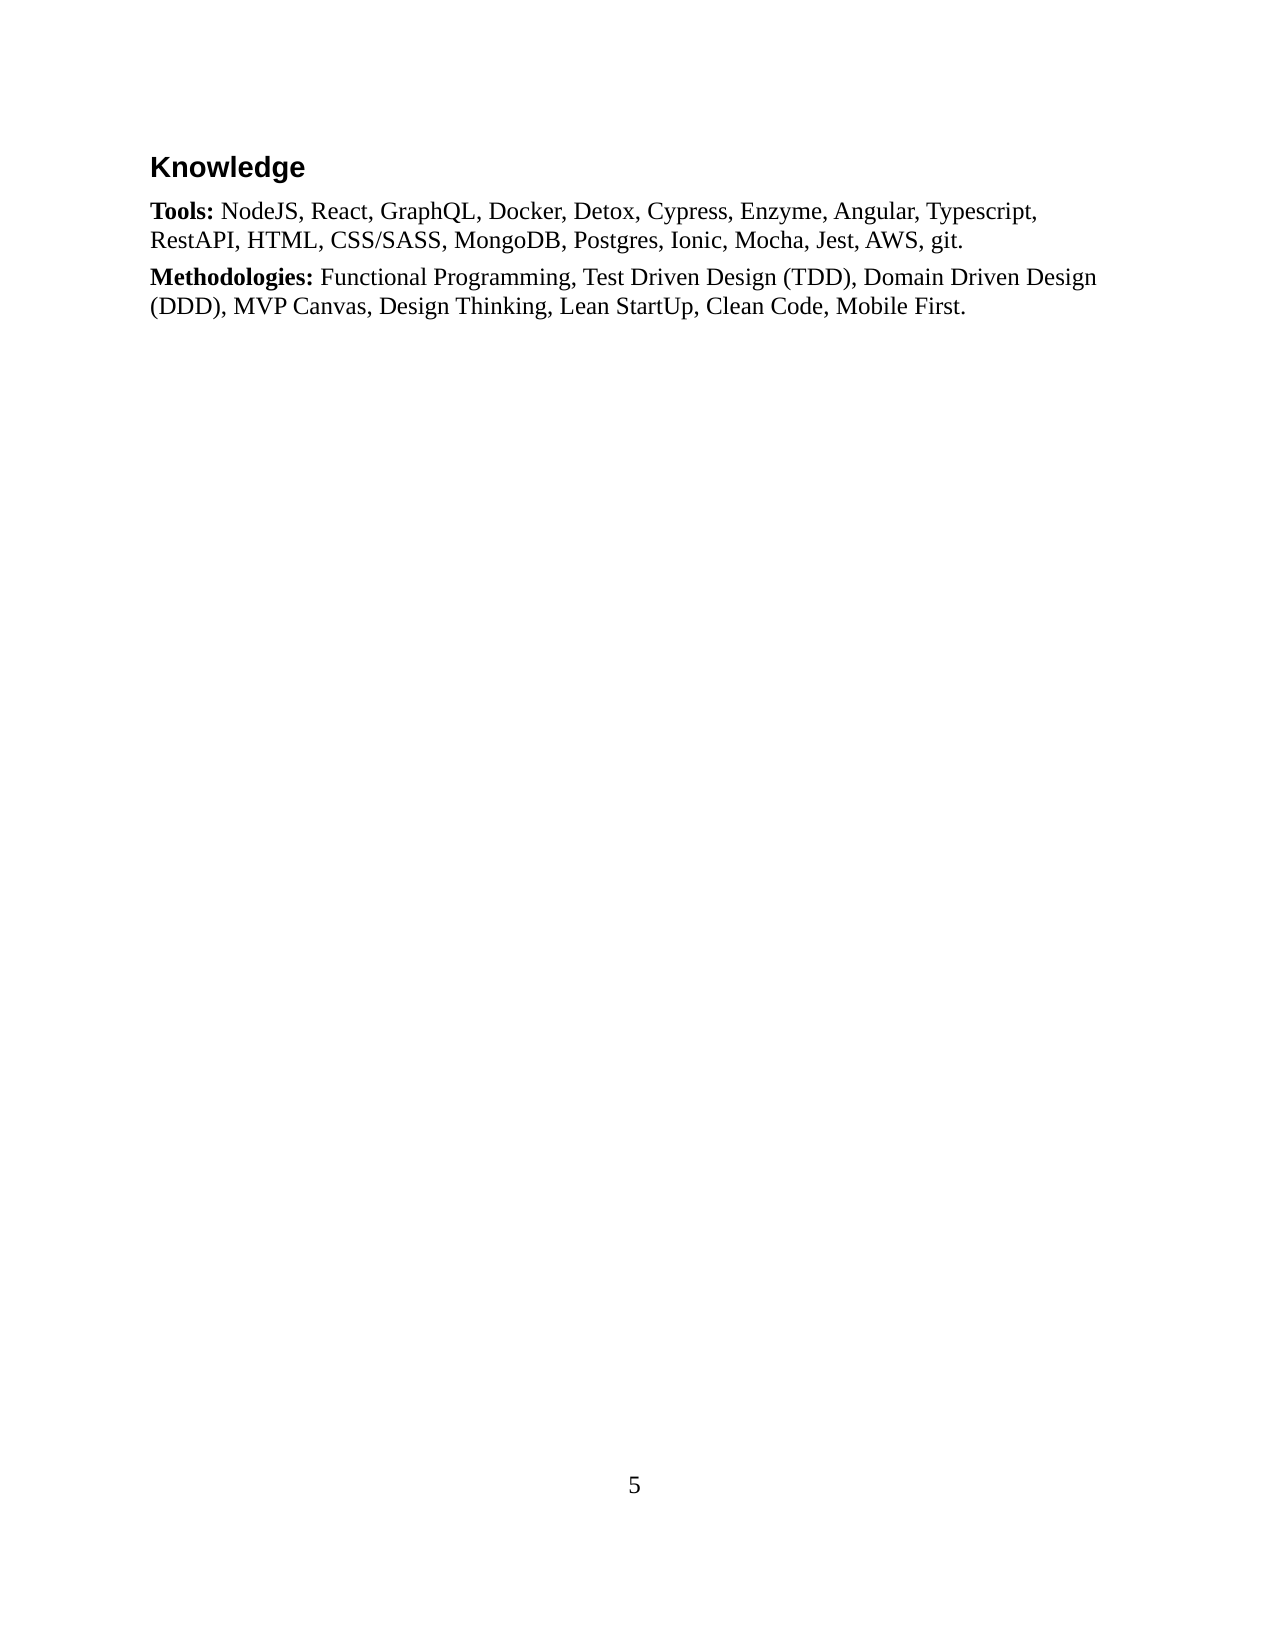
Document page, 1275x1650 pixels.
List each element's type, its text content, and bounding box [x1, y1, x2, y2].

subtitle Knowledge [150, 150, 1125, 183]
text Tools: NodeJS, React, GraphQL, Docker, Detox, Cypress, Enzyme, Angular, Typescript, RestAPI, HTML, CSS/SASS, MongoDB, Postgres, Ionic, Mocha, Jest, AWS, git. [150, 196, 1125, 253]
text Methodologies: Functional Programming, Test Driven Design (TDD), Domain Driven Design (DDD), MVP Canvas, Design Thinking, Lean StartUp, Clean Code, Mobile First. [150, 262, 1125, 320]
